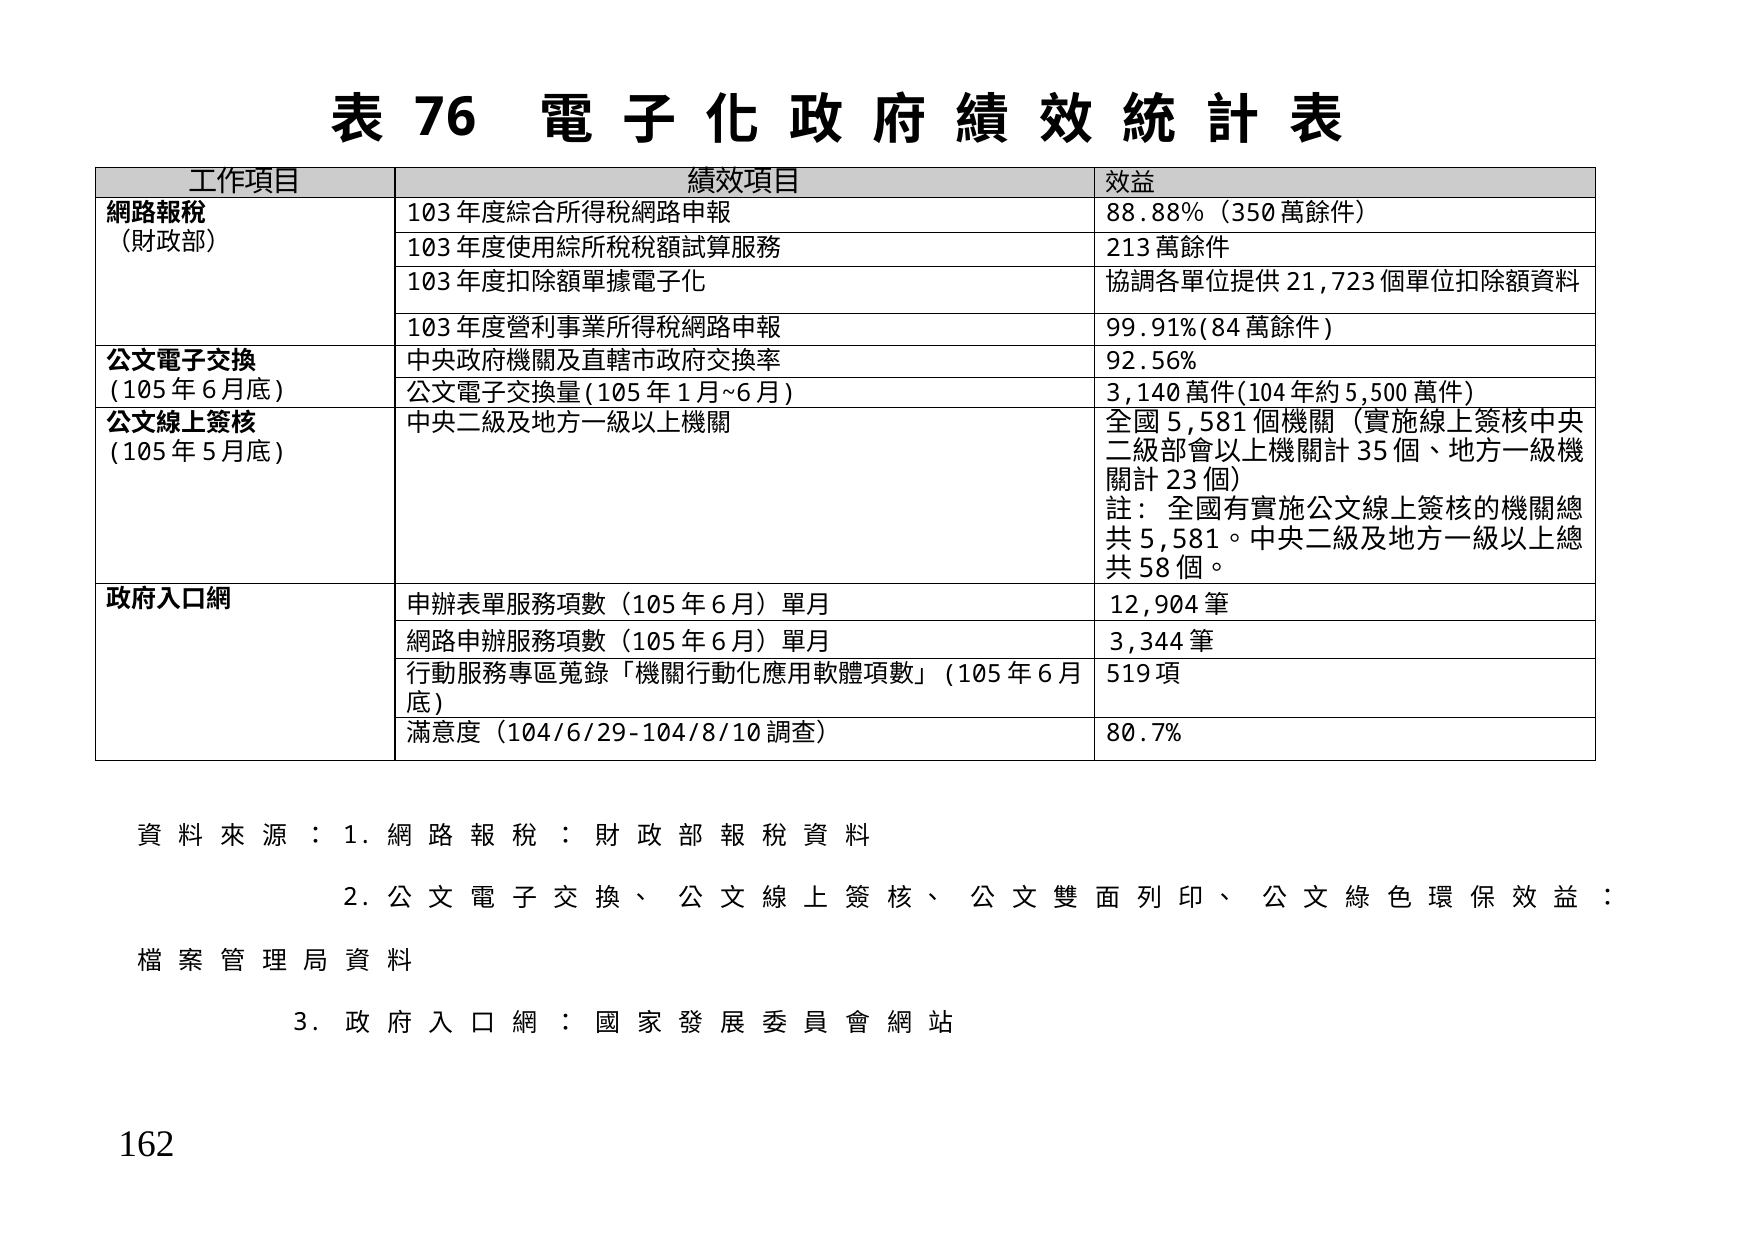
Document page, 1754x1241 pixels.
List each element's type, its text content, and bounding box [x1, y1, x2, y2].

table_cell 3,344筆 [1095, 621, 1595, 658]
table_cell 協調各單位提供21,723個單位扣除額資料 [1095, 267, 1595, 312]
table_cell 申辦表單服務項數（105年6月）單月 [396, 584, 1094, 620]
subtitle 表76 電子化政府績效統計表 [128, 42, 1628, 167]
table_cell 中央二級及地方一級以上機關 [396, 408, 1094, 583]
text 資料來源：1.網路報稅：財政部報稅資料 [128, 792, 1628, 854]
table_cell 全國5,581個機關（實施線上簽核中央二級部會以上機關計35個、地方一級機關計23個） 註: 全國有實施公文線上簽核的機關總共5,581。中央二級及地方一級以上總共58個。 [1095, 408, 1595, 583]
table_cell 政府入口網 [96, 584, 394, 760]
table_cell 103年度使用綜所稅稅額試算服務 [396, 233, 1094, 266]
table_cell 213萬餘件 [1095, 233, 1595, 266]
text 2.公文電子交換、公文線上簽核、公文雙面列印、公文綠色環保效益：檔案管理局資料 [128, 854, 1628, 979]
table_cell 公文電子交換 (105年6月底) [96, 346, 394, 407]
table_cell 12,904筆 [1095, 584, 1595, 620]
table_cell 3,140萬件(104年約5,500萬件) [1095, 378, 1595, 407]
table_cell 88.88％（350萬餘件） [1095, 198, 1595, 232]
table_cell 99.91%(84萬餘件) [1095, 314, 1595, 345]
table_cell 網路報稅 （財政部） [96, 198, 394, 345]
table_cell 92.56% [1095, 346, 1595, 377]
table_cell 103年度營利事業所得稅網路申報 [396, 314, 1094, 345]
table_header 工作項目 [96, 168, 394, 197]
table_cell 公文電子交換量(105年1月~6月) [396, 378, 1094, 407]
table_cell 網路申辦服務項數（105年6月）單月 [396, 621, 1094, 658]
table_cell 行動服務專區蒐錄「機關行動化應用軟體項數」(105年6月底) [396, 659, 1094, 717]
table_cell 滿意度（104/6/29-104/8/10調查） [396, 718, 1094, 760]
table_cell 103年度綜合所得稅網路申報 [396, 198, 1094, 232]
table_cell 中央政府機關及直轄市政府交換率 [396, 346, 1094, 377]
table_cell 103年度扣除額單據電子化 [396, 267, 1094, 312]
table_cell 80.7% [1095, 718, 1595, 760]
table_cell 公文線上簽核 (105年5月底) [96, 408, 394, 583]
table_header 效益 [1095, 168, 1595, 197]
table_header 績效項目 [396, 168, 1094, 197]
text 3.政府入口網：國家發展委員會網站 [128, 979, 1628, 1042]
table_cell 519項 [1095, 659, 1595, 717]
